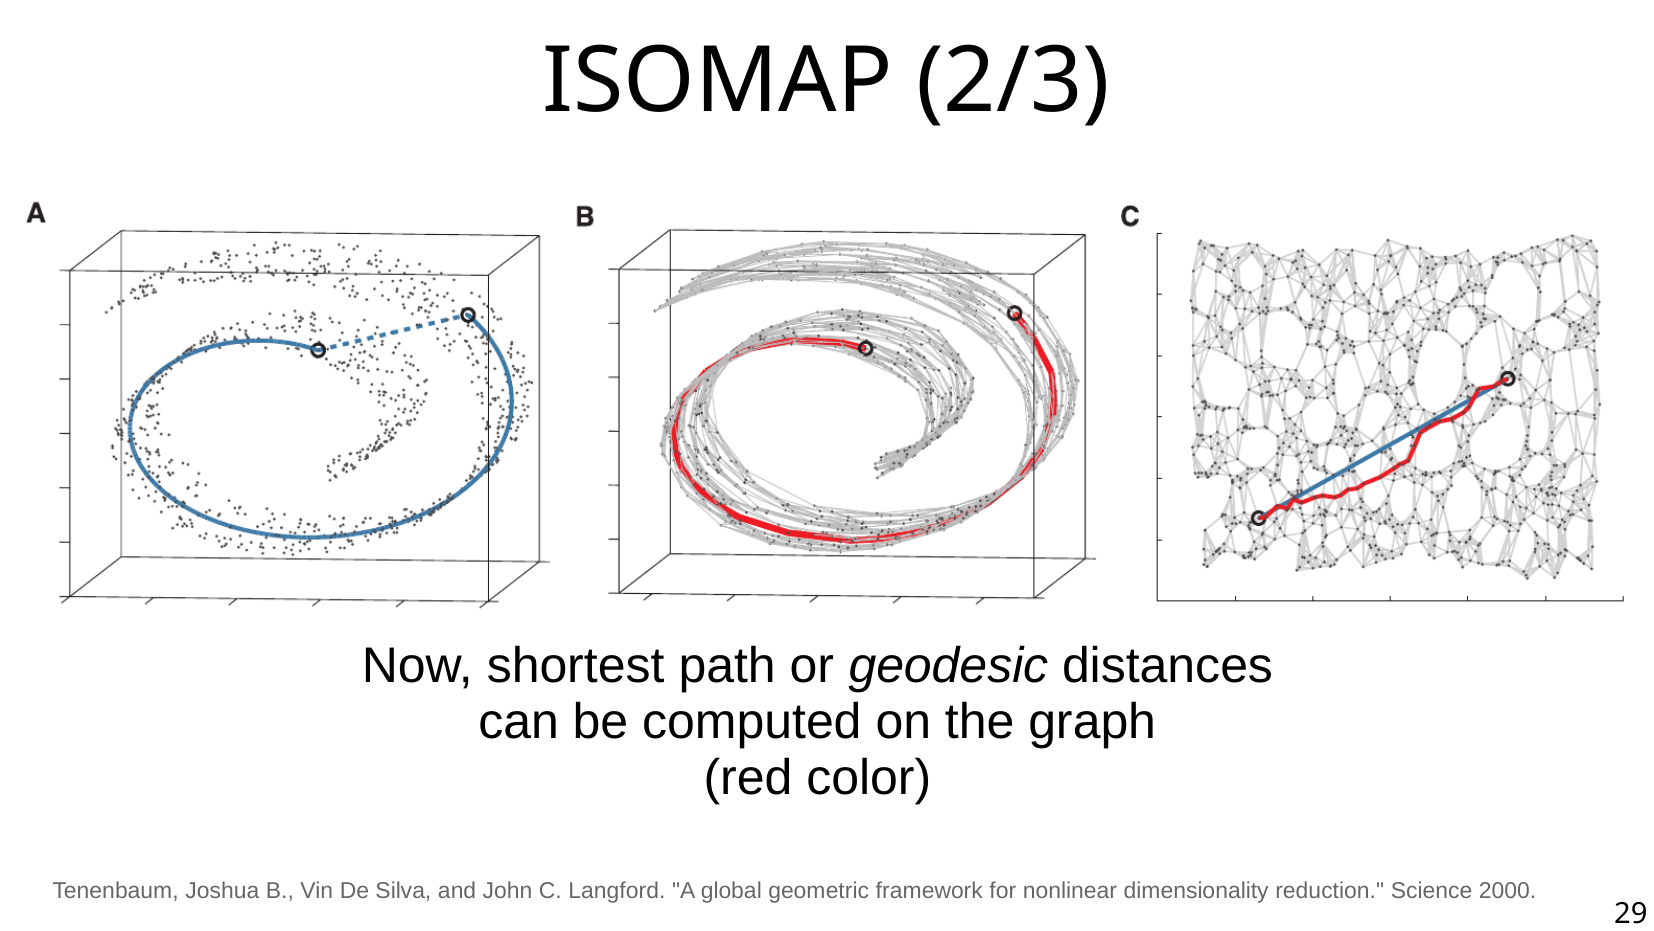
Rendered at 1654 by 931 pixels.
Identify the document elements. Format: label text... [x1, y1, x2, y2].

picture [0, 189, 1653, 616]
text_box Now, shortest path or geodesic distances can be computed on the graph (red color) [330, 630, 1306, 813]
title ISOMAP (2/3) [82, 1, 1571, 151]
text_box Tenenbaum, Joshua B., Vin De Silva, and John C. Langford. "A global geometric framework for nonlinear dimensionality reduction." Science 2000. [0, 870, 1591, 931]
